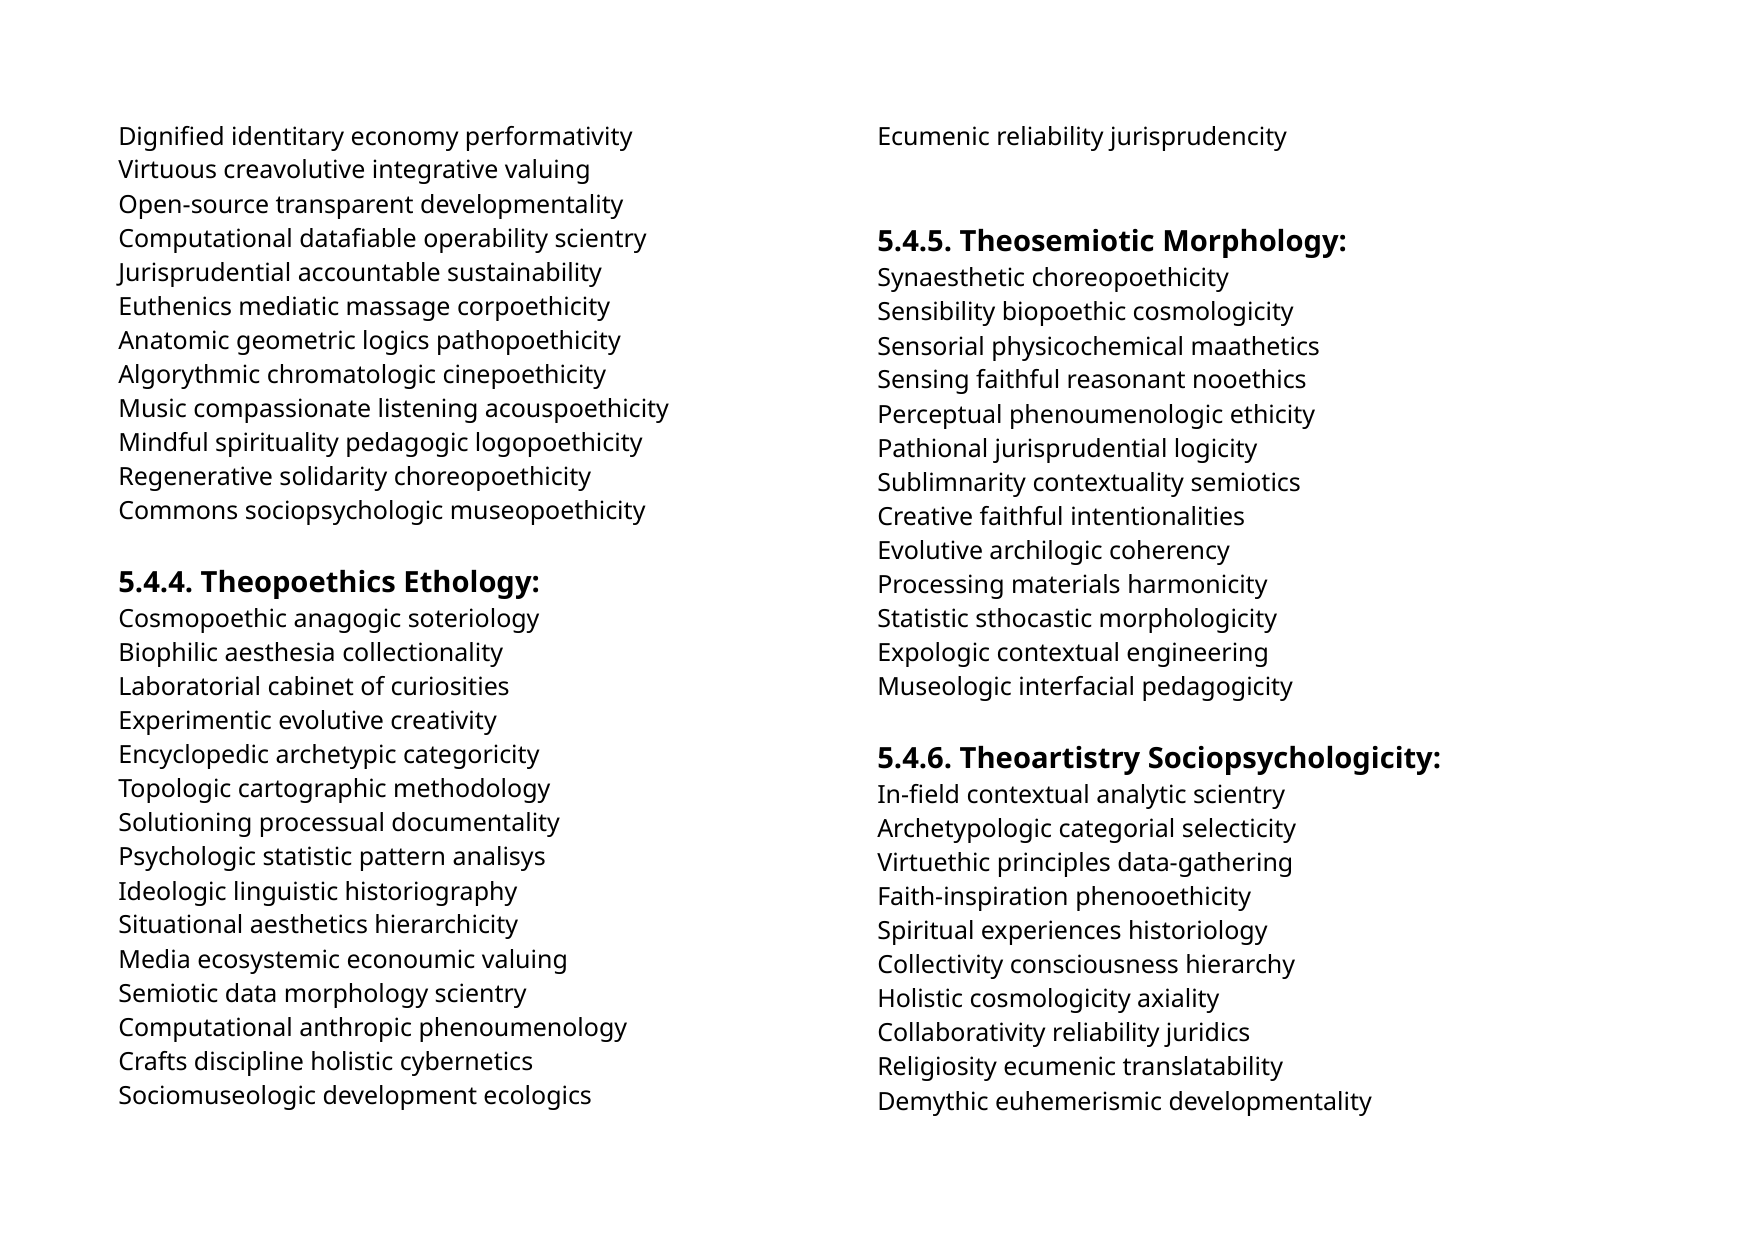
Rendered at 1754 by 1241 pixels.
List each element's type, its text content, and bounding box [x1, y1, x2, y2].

text Perceptual phenoumenologic ethicity [877, 396, 1636, 430]
text Pathional jurisprudential logicity [877, 430, 1636, 464]
text Religiosity ecumenic translatability [877, 1049, 1636, 1083]
text Mindful spirituality pedagogic logopoethicity [118, 425, 877, 459]
text Creative faithful intentionalities [877, 498, 1636, 532]
text Computational datafiable operability scientry [118, 220, 877, 254]
text 5.4.4. Theopoethics Ethology: [118, 561, 877, 601]
text 5.4.6. Theoartistry Sociopsychologicity: [877, 737, 1636, 777]
text Media ecosystemic econoumic valuing [118, 941, 877, 975]
text Faith-inspiration phenooethicity [877, 879, 1636, 913]
text Spiritual experiences historiology [877, 913, 1636, 947]
text Evolutive archilogic coherency [877, 532, 1636, 567]
text Open-source transparent developmentality [118, 186, 877, 220]
text Expologic contextual engineering [877, 635, 1636, 669]
text Cosmopoethic anagogic soteriology [118, 601, 877, 635]
text Ideologic linguistic historiography [118, 873, 877, 907]
text Psychologic statistic pattern analisys [118, 839, 877, 873]
text Collaborativity reliability juridics [877, 1015, 1636, 1049]
text Biophilic aesthesia collectionality [118, 635, 877, 669]
text Archetypologic categorial selecticity [877, 811, 1636, 845]
text Collectivity consciousness hierarchy [877, 947, 1636, 981]
text Virtuethic principles data-gathering [877, 845, 1636, 879]
text Situational aesthetics hierarchicity [118, 907, 877, 941]
text Algorythmic chromatologic cinepoethicity [118, 357, 877, 391]
text Processing materials harmonicity [877, 567, 1636, 601]
text Sensibility biopoethic cosmologicity [877, 294, 1636, 328]
text Ecumenic reliability jurisprudencity [877, 118, 1636, 152]
text Semiotic data morphology scientry [118, 975, 877, 1009]
text Statistic sthocastic morphologicity [877, 601, 1636, 635]
text Encyclopedic archetypic categoricity [118, 737, 877, 771]
text Commons sociopsychologic museopoethicity [118, 493, 877, 527]
text Topologic cartographic methodology [118, 771, 877, 805]
text Laboratorial cabinet of curiosities [118, 669, 877, 703]
text Euthenics mediatic massage corpoethicity [118, 288, 877, 322]
text Demythic euhemerismic developmentality [877, 1083, 1636, 1117]
text Dignified identitary economy performativity [118, 118, 877, 152]
text Crafts discipline holistic cybernetics [118, 1043, 877, 1077]
text 5.4.5. Theosemiotic Morphology: [877, 220, 1636, 260]
text Regenerative solidarity choreopoethicity [118, 459, 877, 493]
text Jurisprudential accountable sustainability [118, 254, 877, 288]
text Computational anthropic phenoumenology [118, 1009, 877, 1043]
text Music compassionate listening acouspoethicity [118, 391, 877, 425]
text Museologic interfacial pedagogicity [877, 669, 1636, 703]
text Solutioning processual documentality [118, 805, 877, 839]
text Experimentic evolutive creativity [118, 703, 877, 737]
text Sensing faithful reasonant nooethics [877, 362, 1636, 396]
text Sociomuseologic development ecologics [118, 1077, 877, 1112]
text Sublimnarity contextuality semiotics [877, 464, 1636, 498]
text Virtuous creavolutive integrative valuing [118, 152, 877, 186]
text Holistic cosmologicity axiality [877, 981, 1636, 1015]
text Synaesthetic choreopoethicity [877, 260, 1636, 294]
text Sensorial physicochemical maathetics [877, 328, 1636, 362]
text Anatomic geometric logics pathopoethicity [118, 322, 877, 357]
text In-field contextual analytic scientry [877, 777, 1636, 811]
